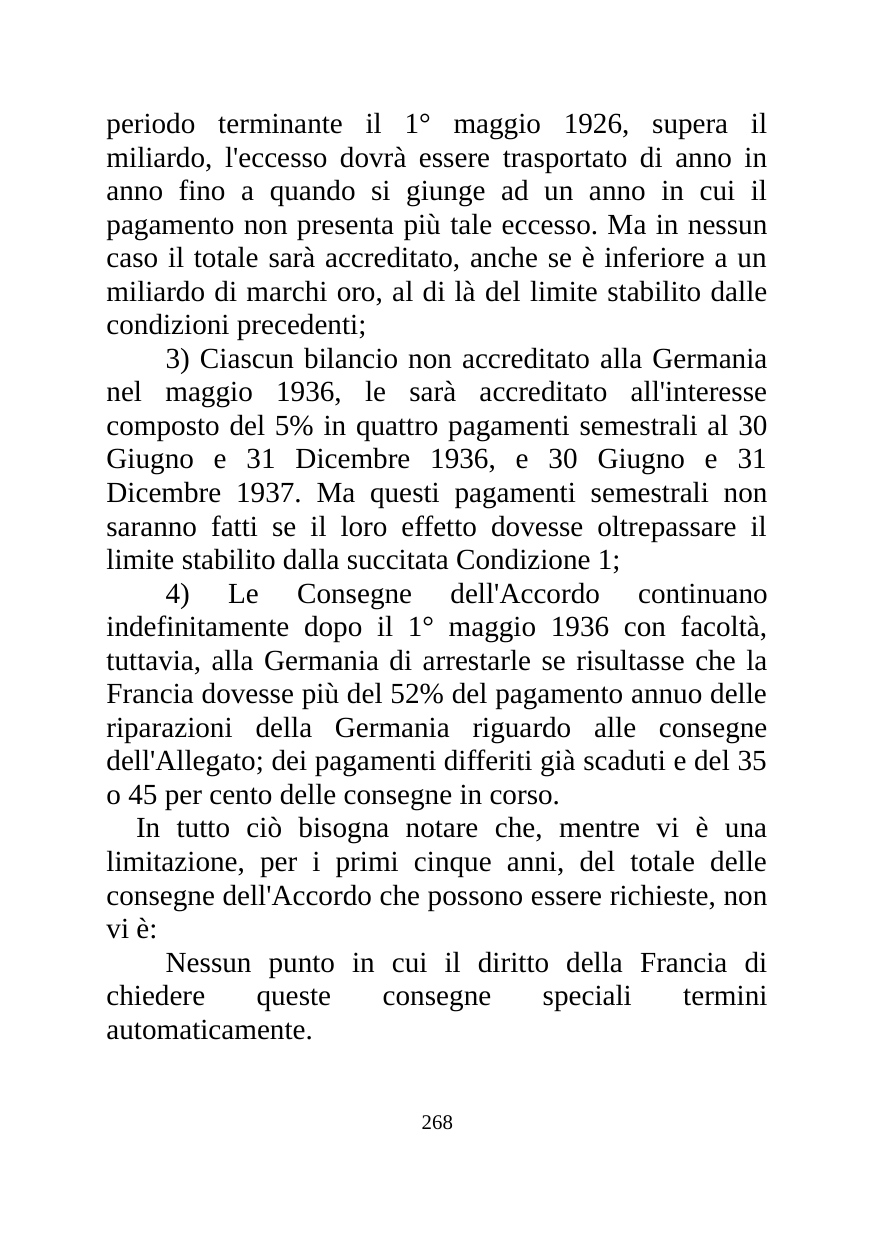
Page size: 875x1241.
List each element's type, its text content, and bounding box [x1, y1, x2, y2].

text 4) Le Consegne dell'Accordo continuano indefinitamente dopo il 1° maggio 1936 con facoltà, tuttavia, alla Germania di arrestarle se risultasse che la Francia dovesse più del 52% del pagamento annuo delle riparazioni della Germania riguardo alle consegne dell'Allegato; dei pagamenti differiti già scaduti e del 35 o 45 per cento delle consegne in corso. [106, 576, 768, 811]
text In tutto ciò bisogna notare che, mentre vi è una limitazione, per i primi cinque anni, del totale delle consegne dell'Accordo che possono essere richieste, non vi è: [106, 811, 768, 945]
text periodo terminante il 1° maggio 1926, supera il miliardo, l'eccesso dovrà essere trasportato di anno in anno fino a quando si giunge ad un anno in cui il pagamento non presenta più tale eccesso. Ma in nessun caso il totale sarà accreditato, anche se è inferiore a un miliardo di marchi oro, al di là del limite stabilito dalle condizioni precedenti; [106, 106, 768, 341]
text 3) Ciascun bilancio non accreditato alla Germania nel maggio 1936, le sarà accreditato all'interesse composto del 5% in quattro pagamenti semestrali al 30 Giugno e 31 Dicembre 1936, e 30 Giugno e 31 Dicembre 1937. Ma questi pagamenti semestrali non saranno fatti se il loro effetto dovesse oltrepassare il limite stabilito dalla succitata Condizione 1; [106, 341, 768, 576]
text Nessun punto in cui il diritto della Francia di chiedere queste consegne speciali termini automaticamente. [106, 945, 768, 1045]
